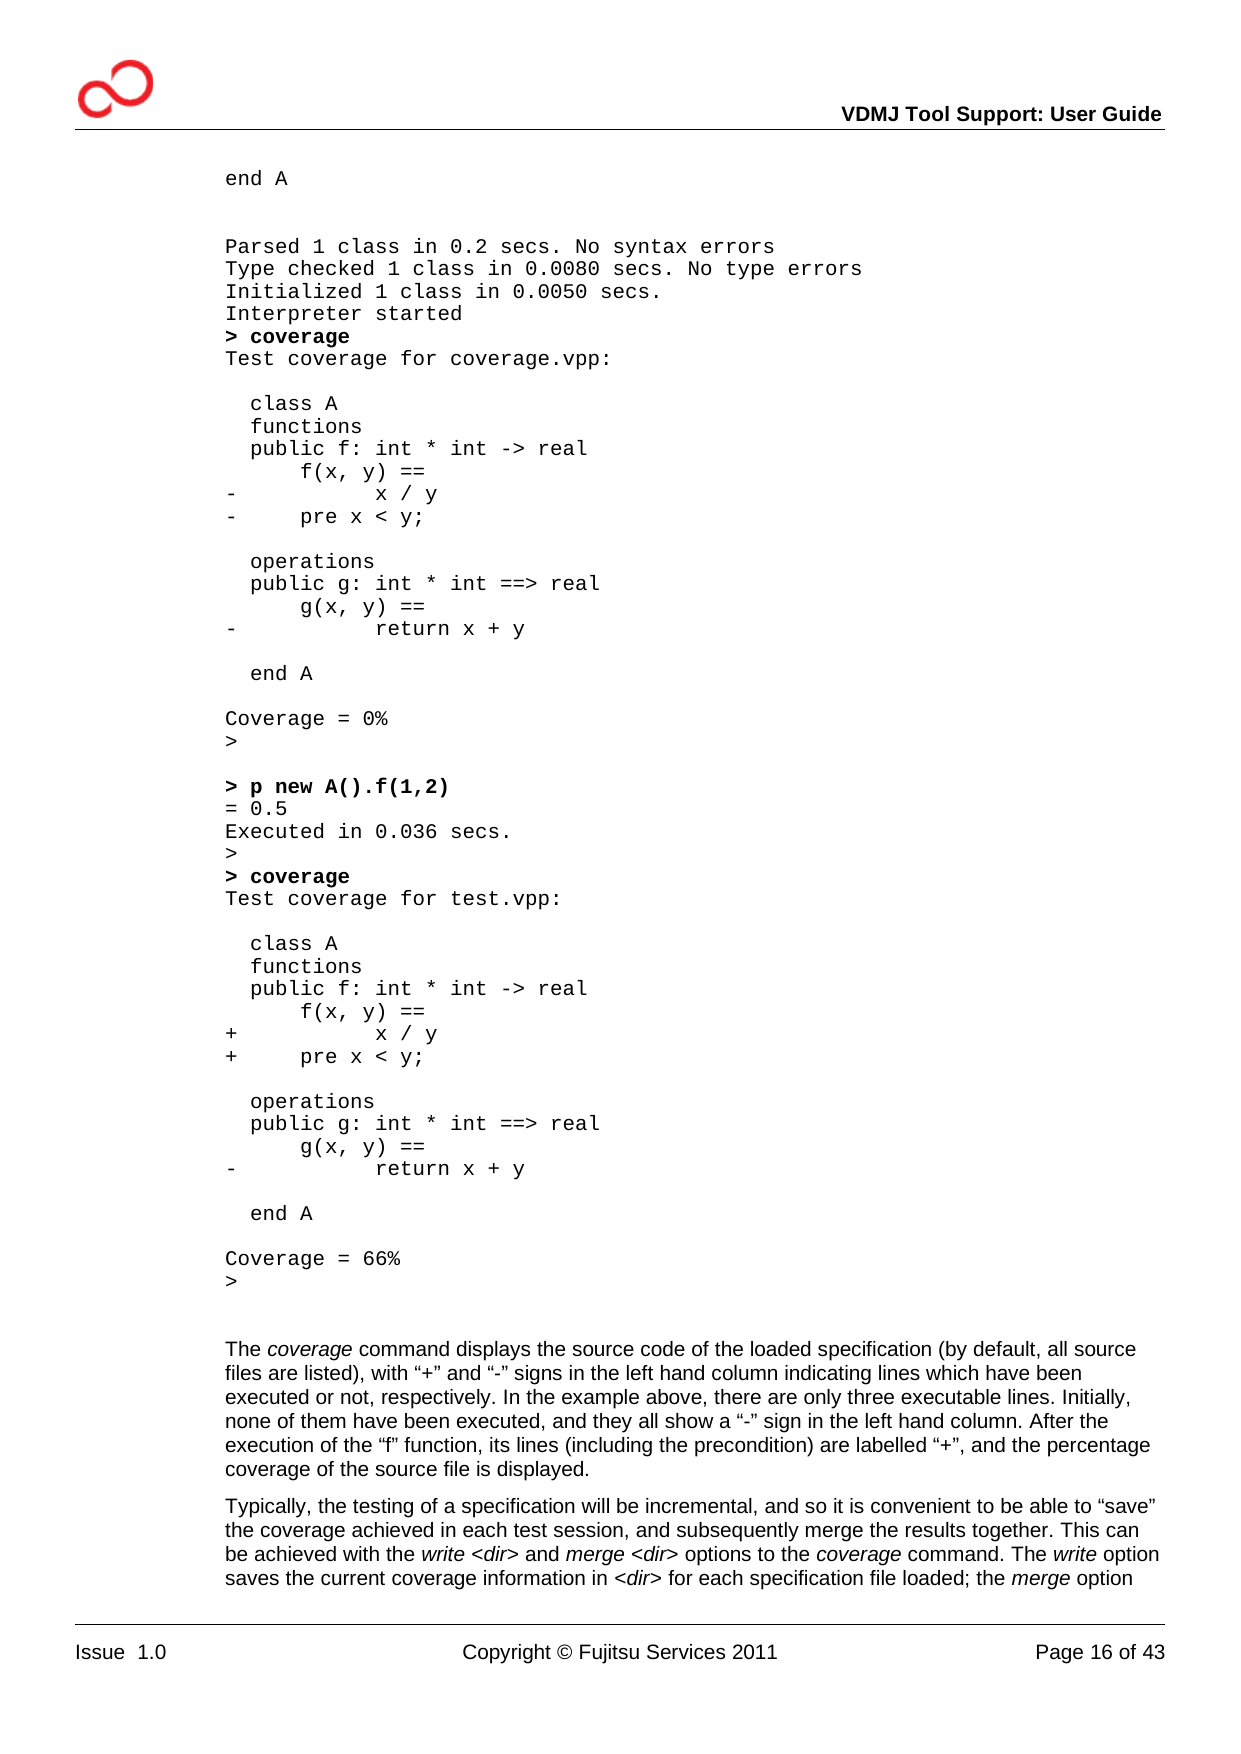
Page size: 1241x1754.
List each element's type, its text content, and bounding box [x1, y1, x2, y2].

text > [225, 1270, 1165, 1293]
text g(x, y) == [225, 595, 1165, 618]
text public g: int * int ==> real [225, 1113, 1165, 1135]
text Test coverage for coverage.vpp: [225, 348, 1165, 370]
text Initialized 1 class in 0.0050 secs. [225, 280, 1165, 303]
text Coverage = 66% [225, 1248, 1165, 1270]
text > [225, 730, 1165, 753]
text functions [225, 415, 1165, 438]
text - pre x < y; [225, 505, 1165, 528]
text > p new A().f(1,2) [225, 775, 1165, 798]
text - return x + y [225, 618, 1165, 640]
text Executed in 0.036 secs. [225, 820, 1165, 843]
text > [225, 843, 1165, 865]
text public f: int * int -> real [225, 978, 1165, 1000]
text Test coverage for test.vpp: [225, 888, 1165, 910]
text = 0.5 [225, 798, 1165, 820]
text Parsed 1 class in 0.2 secs. No syntax errors [225, 235, 1165, 258]
text class A [225, 933, 1165, 955]
text f(x, y) == [225, 460, 1165, 483]
text g(x, y) == [225, 1135, 1165, 1158]
text Typically, the testing of a specification will be incremental, and so it is convenient to be able to “save” the coverage achieved in each test session, and subsequently merge the results together. This can be achieved with the write <dir> and merge <dir> options to the coverage command. The write option saves the current coverage information in <dir> for each specification file loaded; the merge option [225, 1494, 1165, 1590]
text public f: int * int -> real [225, 438, 1165, 460]
text > coverage [225, 325, 1165, 348]
text + pre x < y; [225, 1045, 1165, 1068]
text - x / y [225, 483, 1165, 505]
text end A [225, 1203, 1165, 1225]
text end A [225, 168, 1165, 190]
text end A [225, 663, 1165, 685]
text functions [225, 955, 1165, 978]
text class A [225, 393, 1165, 415]
text Type checked 1 class in 0.0080 secs. No type errors [225, 258, 1165, 280]
text operations [225, 550, 1165, 573]
text The coverage command displays the source code of the loaded specification (by default, all source files are listed), with “+” and “-” signs in the left hand column indicating lines which have been executed or not, respectively. In the example above, there are only three executable lines. Initially, none of them have been executed, and they all show a “-” sign in the left hand column. After the execution of the “f” function, its lines (including the precondition) are labelled “+”, and the percentage coverage of the source file is displayed. [225, 1338, 1165, 1481]
text f(x, y) == [225, 1000, 1165, 1023]
text - return x + y [225, 1158, 1165, 1180]
text public g: int * int ==> real [225, 573, 1165, 595]
text > coverage [225, 865, 1165, 888]
text operations [225, 1090, 1165, 1113]
text + x / y [225, 1023, 1165, 1045]
text Interpreter started [225, 303, 1165, 325]
text Coverage = 0% [225, 708, 1165, 730]
picture [78, 52, 153, 128]
